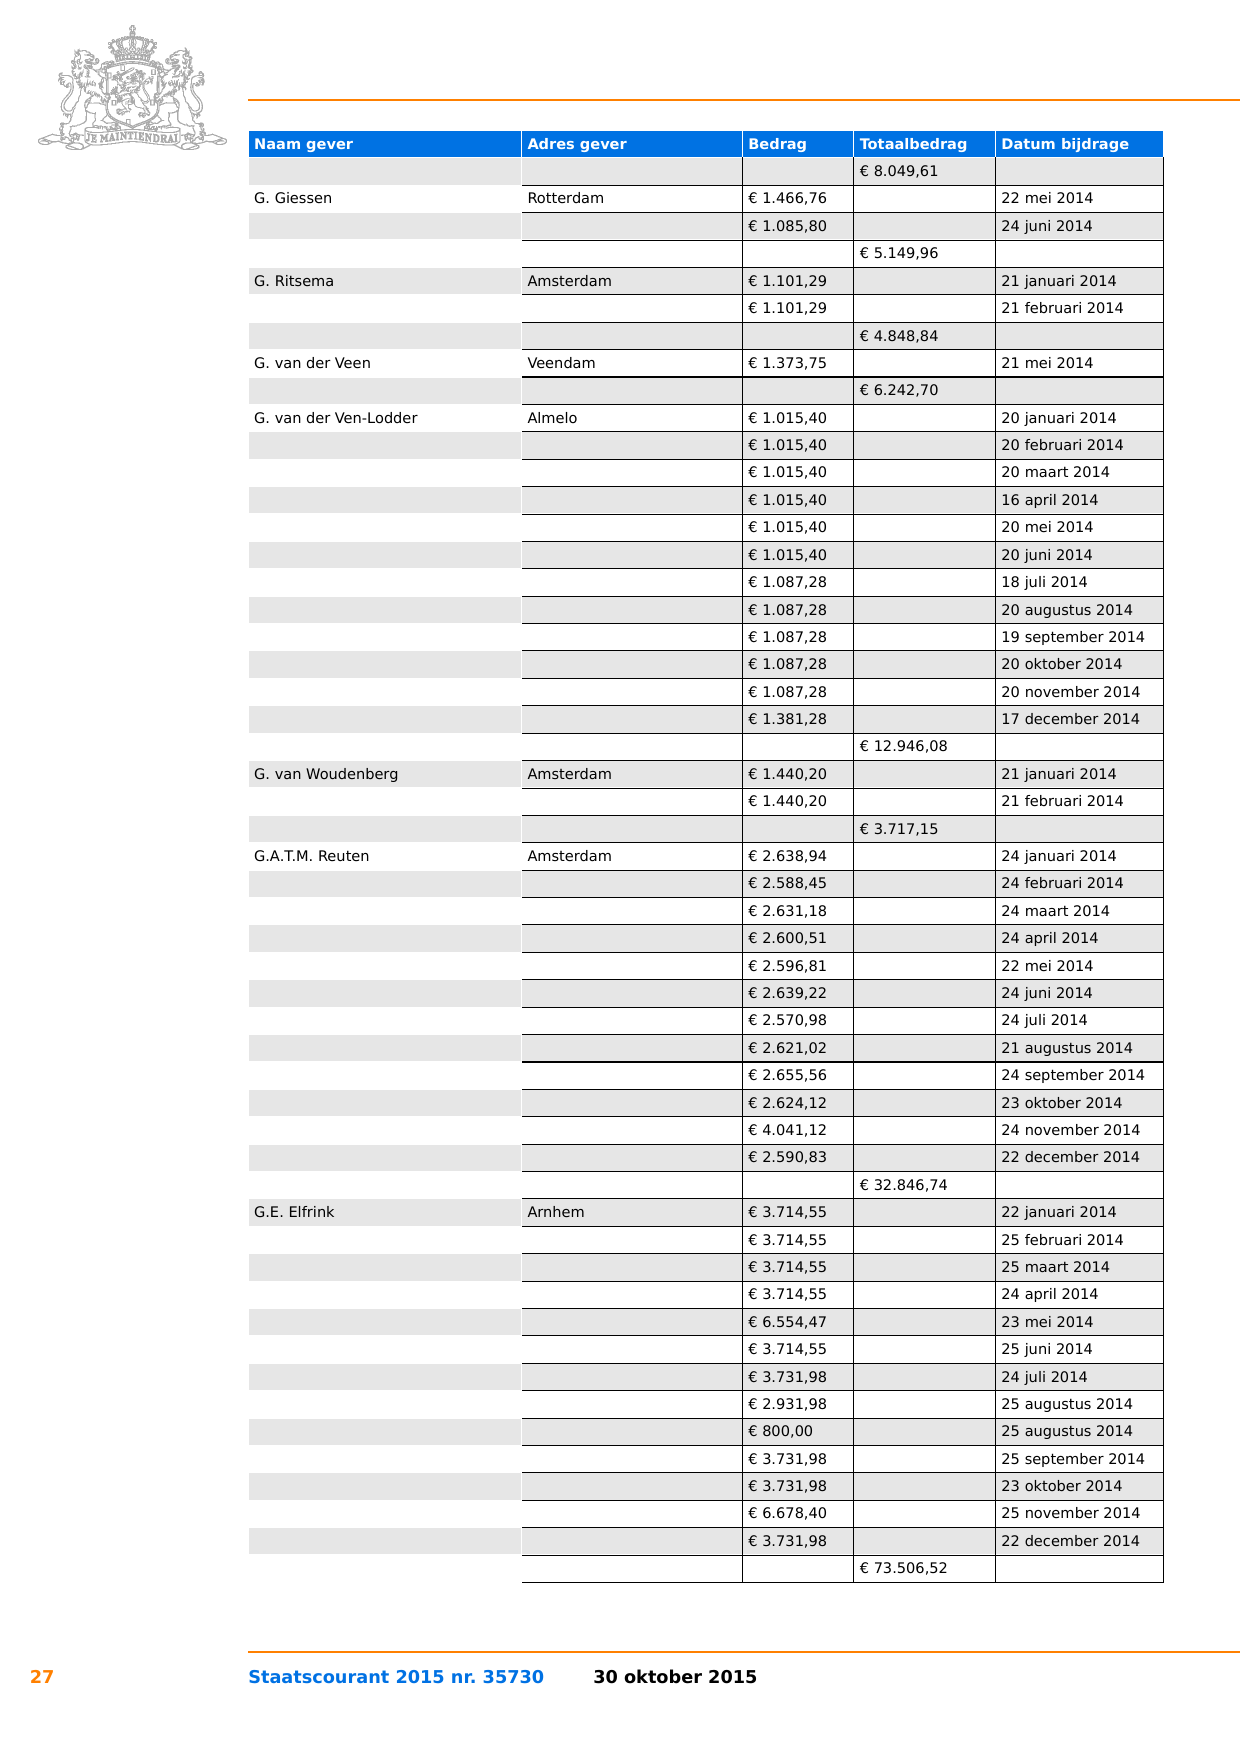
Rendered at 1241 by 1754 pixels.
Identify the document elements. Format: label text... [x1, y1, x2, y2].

table_cell € 800,00 [743, 1419, 853, 1445]
table_cell [854, 295, 995, 322]
table_cell [854, 1419, 995, 1445]
table_cell [854, 925, 995, 952]
table_cell 24 september 2014 [996, 1063, 1163, 1089]
table_cell Veendam [522, 350, 742, 376]
table_cell [249, 734, 521, 760]
table_cell [249, 460, 521, 486]
table_cell € 1.015,40 [743, 432, 853, 459]
table_cell [854, 1364, 995, 1390]
table_cell € 1.101,29 [743, 268, 853, 294]
table_cell 24 juli 2014 [996, 1008, 1163, 1034]
table_cell 20 februari 2014 [996, 432, 1163, 459]
table_cell Rotterdam [522, 186, 742, 212]
table_cell [854, 432, 995, 459]
table_cell [854, 1282, 995, 1308]
table_cell 20 mei 2014 [996, 515, 1163, 541]
table_cell [854, 1199, 995, 1226]
table_cell 21 februari 2014 [996, 789, 1163, 815]
table_cell [996, 816, 1163, 842]
table_cell € 3.731,98 [743, 1473, 853, 1500]
table_cell [249, 1282, 521, 1308]
table_cell [996, 378, 1163, 404]
table_cell [996, 158, 1163, 185]
table_cell [249, 651, 521, 678]
table_cell [743, 734, 853, 760]
table_cell [854, 186, 995, 212]
table_cell Amsterdam [522, 268, 742, 294]
table_cell 22 januari 2014 [996, 1199, 1163, 1226]
table_cell € 1.015,40 [743, 542, 853, 568]
table_cell € 2.931,98 [743, 1391, 853, 1417]
table_cell € 1.087,28 [743, 651, 853, 678]
table_cell [522, 1446, 742, 1472]
table_cell € 2.590,83 [743, 1145, 853, 1171]
table_cell Amsterdam [522, 761, 742, 787]
table_cell [249, 1145, 521, 1171]
table_cell € 73.506,52 [854, 1556, 995, 1582]
table_cell [522, 1035, 742, 1061]
table_cell [522, 487, 742, 513]
table_cell [522, 1145, 742, 1171]
table_cell [249, 1172, 521, 1198]
table_cell [522, 378, 742, 404]
table_cell [249, 597, 521, 623]
table_cell [249, 925, 521, 952]
table_cell [522, 624, 742, 650]
table_cell 25 augustus 2014 [996, 1419, 1163, 1445]
table_cell [522, 158, 742, 185]
table_cell 24 januari 2014 [996, 843, 1163, 869]
table_cell 21 januari 2014 [996, 761, 1163, 787]
table_cell € 2.570,98 [743, 1008, 853, 1034]
table_cell € 2.655,56 [743, 1063, 853, 1089]
table_header Adres gever [522, 131, 742, 157]
table_cell [854, 1117, 995, 1143]
table_cell [743, 1172, 853, 1198]
table_cell Arnhem [522, 1199, 742, 1226]
table_cell € 1.015,40 [743, 487, 853, 513]
table_cell 21 mei 2014 [996, 350, 1163, 376]
table_cell 25 november 2014 [996, 1501, 1163, 1527]
table_cell 21 augustus 2014 [996, 1035, 1163, 1061]
table_cell 16 april 2014 [996, 487, 1163, 513]
table_cell [854, 1145, 995, 1171]
table_cell [854, 515, 995, 541]
table_cell 23 oktober 2014 [996, 1473, 1163, 1500]
table_cell [522, 1254, 742, 1281]
table_cell [854, 761, 995, 787]
table_cell [743, 1556, 853, 1582]
table_cell [522, 679, 742, 705]
table_cell 20 oktober 2014 [996, 651, 1163, 678]
table_cell [249, 706, 521, 733]
table_cell [249, 679, 521, 705]
table_cell [854, 980, 995, 1007]
table_cell [522, 651, 742, 678]
table_cell [854, 651, 995, 678]
table_cell € 2.596,81 [743, 953, 853, 979]
table_cell 24 maart 2014 [996, 898, 1163, 924]
table_cell [522, 1117, 742, 1143]
table_cell [522, 789, 742, 815]
table_cell [854, 1008, 995, 1034]
table_cell [854, 1336, 995, 1363]
table_cell 25 september 2014 [996, 1446, 1163, 1472]
table_cell € 6.242,70 [854, 378, 995, 404]
table_cell [522, 323, 742, 349]
table_cell € 1.440,20 [743, 761, 853, 787]
table_cell € 1.015,40 [743, 515, 853, 541]
table_cell [522, 432, 742, 459]
table_cell [522, 213, 742, 239]
table_cell [249, 378, 521, 404]
table_cell [522, 542, 742, 568]
table_cell € 1.440,20 [743, 789, 853, 815]
table_cell [854, 597, 995, 623]
table_cell [743, 241, 853, 267]
table_cell [522, 1282, 742, 1308]
table_cell [854, 487, 995, 513]
table_cell Amsterdam [522, 843, 742, 869]
table_cell [249, 1501, 521, 1527]
table_cell € 4.848,84 [854, 323, 995, 349]
table_cell [522, 1227, 742, 1253]
table_cell [854, 624, 995, 650]
table_cell € 1.087,28 [743, 624, 853, 650]
table_cell G. Giessen [249, 186, 521, 212]
table_cell [249, 980, 521, 1007]
table_cell [522, 1364, 742, 1390]
table_cell [522, 706, 742, 733]
table_cell [854, 953, 995, 979]
table_cell [854, 460, 995, 486]
table_cell € 3.717,15 [854, 816, 995, 842]
table_cell [522, 953, 742, 979]
table_cell [854, 1501, 995, 1527]
table_cell € 2.624,12 [743, 1090, 853, 1116]
table_cell [522, 1473, 742, 1500]
table_cell € 1.466,76 [743, 186, 853, 212]
table_cell € 1.085,80 [743, 213, 853, 239]
table_cell [522, 980, 742, 1007]
table_cell Almelo [522, 405, 742, 431]
table_cell [854, 405, 995, 431]
table_cell 25 juni 2014 [996, 1336, 1163, 1363]
table_cell [522, 871, 742, 897]
table_cell € 1.015,40 [743, 460, 853, 486]
table_cell [522, 515, 742, 541]
table_cell [854, 1227, 995, 1253]
table_cell 22 december 2014 [996, 1528, 1163, 1554]
table_cell [996, 734, 1163, 760]
table_cell [854, 1309, 995, 1335]
table_cell € 6.554,47 [743, 1309, 853, 1335]
table_cell [249, 624, 521, 650]
table_cell € 12.946,08 [854, 734, 995, 760]
table_cell € 2.631,18 [743, 898, 853, 924]
table_cell [743, 323, 853, 349]
table_cell 24 november 2014 [996, 1117, 1163, 1143]
table_cell € 3.714,55 [743, 1282, 853, 1308]
table_cell € 1.015,40 [743, 405, 853, 431]
table_cell € 1.087,28 [743, 569, 853, 596]
table_cell 22 mei 2014 [996, 953, 1163, 979]
table_cell [996, 1556, 1163, 1582]
table_cell G. van Woudenberg [249, 761, 521, 787]
table_cell 18 juli 2014 [996, 569, 1163, 596]
table_cell [854, 1391, 995, 1417]
table_cell 24 juli 2014 [996, 1364, 1163, 1390]
table_cell [854, 843, 995, 869]
table_cell 25 maart 2014 [996, 1254, 1163, 1281]
table_cell G.A.T.M. Reuten [249, 843, 521, 869]
table_cell [249, 1035, 521, 1061]
table_cell € 3.714,55 [743, 1336, 853, 1363]
table_cell [522, 1309, 742, 1335]
table_cell [249, 1227, 521, 1253]
table_cell [249, 1556, 521, 1582]
table_cell 25 augustus 2014 [996, 1391, 1163, 1417]
table_cell € 3.714,55 [743, 1254, 853, 1281]
table_cell [249, 569, 521, 596]
table_cell [249, 1008, 521, 1034]
table_cell [854, 542, 995, 568]
table_cell € 3.731,98 [743, 1446, 853, 1472]
table_cell [522, 1528, 742, 1554]
table_cell [522, 1172, 742, 1198]
table_header Datum bijdrage [996, 131, 1163, 157]
table_cell [522, 241, 742, 267]
table_cell 20 maart 2014 [996, 460, 1163, 486]
table_cell [249, 1473, 521, 1500]
table_cell G. Ritsema [249, 268, 521, 294]
table_cell 21 februari 2014 [996, 295, 1163, 322]
table_cell [249, 295, 521, 322]
table_cell [996, 1172, 1163, 1198]
table_cell € 2.621,02 [743, 1035, 853, 1061]
table_cell 21 januari 2014 [996, 268, 1163, 294]
table_cell € 1.373,75 [743, 350, 853, 376]
table_cell [249, 816, 521, 842]
table_cell € 1.101,29 [743, 295, 853, 322]
table_cell [854, 679, 995, 705]
table_cell [249, 953, 521, 979]
table_cell 24 februari 2014 [996, 871, 1163, 897]
table_cell [249, 1446, 521, 1472]
table_header Bedrag [743, 131, 853, 157]
picture [38, 25, 227, 150]
table_cell [522, 295, 742, 322]
table_cell [249, 213, 521, 239]
table_cell [249, 1090, 521, 1116]
table_cell [522, 1556, 742, 1582]
table_cell G. van der Ven-Lodder [249, 405, 521, 431]
table_cell 20 juni 2014 [996, 542, 1163, 568]
table_header Totaalbedrag [854, 131, 995, 157]
table_cell [743, 158, 853, 185]
table_cell [854, 350, 995, 376]
table_cell [249, 515, 521, 541]
table_cell [522, 597, 742, 623]
table_cell 19 september 2014 [996, 624, 1163, 650]
table_cell [249, 1419, 521, 1445]
table_cell [522, 1090, 742, 1116]
table_cell [249, 487, 521, 513]
table_cell [249, 1117, 521, 1143]
table_cell € 4.041,12 [743, 1117, 853, 1143]
table_cell [996, 323, 1163, 349]
table_cell [743, 816, 853, 842]
table_cell [854, 871, 995, 897]
table_cell [854, 1528, 995, 1554]
table_cell 20 augustus 2014 [996, 597, 1163, 623]
table_cell [522, 1501, 742, 1527]
table_cell [249, 432, 521, 459]
table_cell € 3.731,98 [743, 1364, 853, 1390]
table_cell [522, 1063, 742, 1089]
table_cell 20 januari 2014 [996, 405, 1163, 431]
table_cell € 1.087,28 [743, 679, 853, 705]
table_cell € 3.714,55 [743, 1199, 853, 1226]
table_cell [249, 1391, 521, 1417]
table_cell € 3.714,55 [743, 1227, 853, 1253]
table_cell € 3.731,98 [743, 1528, 853, 1554]
table_cell [854, 268, 995, 294]
table_cell [249, 323, 521, 349]
table_cell [522, 816, 742, 842]
table_cell [854, 1063, 995, 1089]
table_cell 24 april 2014 [996, 1282, 1163, 1308]
table_cell [522, 460, 742, 486]
table_cell [522, 898, 742, 924]
table_cell 24 april 2014 [996, 925, 1163, 952]
table_cell [522, 1391, 742, 1417]
table_cell € 2.600,51 [743, 925, 853, 952]
table_cell [249, 1364, 521, 1390]
table_cell [249, 1254, 521, 1281]
table_cell € 5.149,96 [854, 241, 995, 267]
table_cell [522, 569, 742, 596]
table_cell 23 oktober 2014 [996, 1090, 1163, 1116]
table_cell [854, 213, 995, 239]
table_cell [249, 1309, 521, 1335]
table_cell [522, 1008, 742, 1034]
table_cell [522, 1336, 742, 1363]
table_cell € 8.049,61 [854, 158, 995, 185]
table_cell 17 december 2014 [996, 706, 1163, 733]
table_cell [249, 241, 521, 267]
table_cell € 2.638,94 [743, 843, 853, 869]
table_cell [249, 789, 521, 815]
table_cell [854, 1090, 995, 1116]
table_cell [996, 241, 1163, 267]
table_cell [854, 569, 995, 596]
table_cell [854, 706, 995, 733]
table_cell € 6.678,40 [743, 1501, 853, 1527]
table_cell [522, 1419, 742, 1445]
table_cell 25 februari 2014 [996, 1227, 1163, 1253]
table_cell € 1.381,28 [743, 706, 853, 733]
table_cell 20 november 2014 [996, 679, 1163, 705]
table_cell [854, 1473, 995, 1500]
table_cell [854, 789, 995, 815]
table_cell [249, 1336, 521, 1363]
table_cell € 2.588,45 [743, 871, 853, 897]
table_header Naam gever [249, 131, 521, 157]
table_cell [854, 1446, 995, 1472]
table_cell [743, 378, 853, 404]
table_cell 22 december 2014 [996, 1145, 1163, 1171]
table_cell 22 mei 2014 [996, 186, 1163, 212]
table_cell € 32.846,74 [854, 1172, 995, 1198]
table_cell [854, 1035, 995, 1061]
table_cell [249, 158, 521, 185]
table_cell 23 mei 2014 [996, 1309, 1163, 1335]
table_cell [249, 1528, 521, 1554]
table_cell 24 juni 2014 [996, 980, 1163, 1007]
table_cell [249, 542, 521, 568]
table_cell [522, 734, 742, 760]
table_cell [249, 871, 521, 897]
table_cell € 2.639,22 [743, 980, 853, 1007]
table_cell € 1.087,28 [743, 597, 853, 623]
table_cell G.E. Elfrink [249, 1199, 521, 1226]
table_cell [854, 1254, 995, 1281]
table_cell 24 juni 2014 [996, 213, 1163, 239]
table_cell [249, 898, 521, 924]
table_cell G. van der Veen [249, 350, 521, 376]
table_cell [522, 925, 742, 952]
table_cell [854, 898, 995, 924]
table_cell [249, 1063, 521, 1089]
